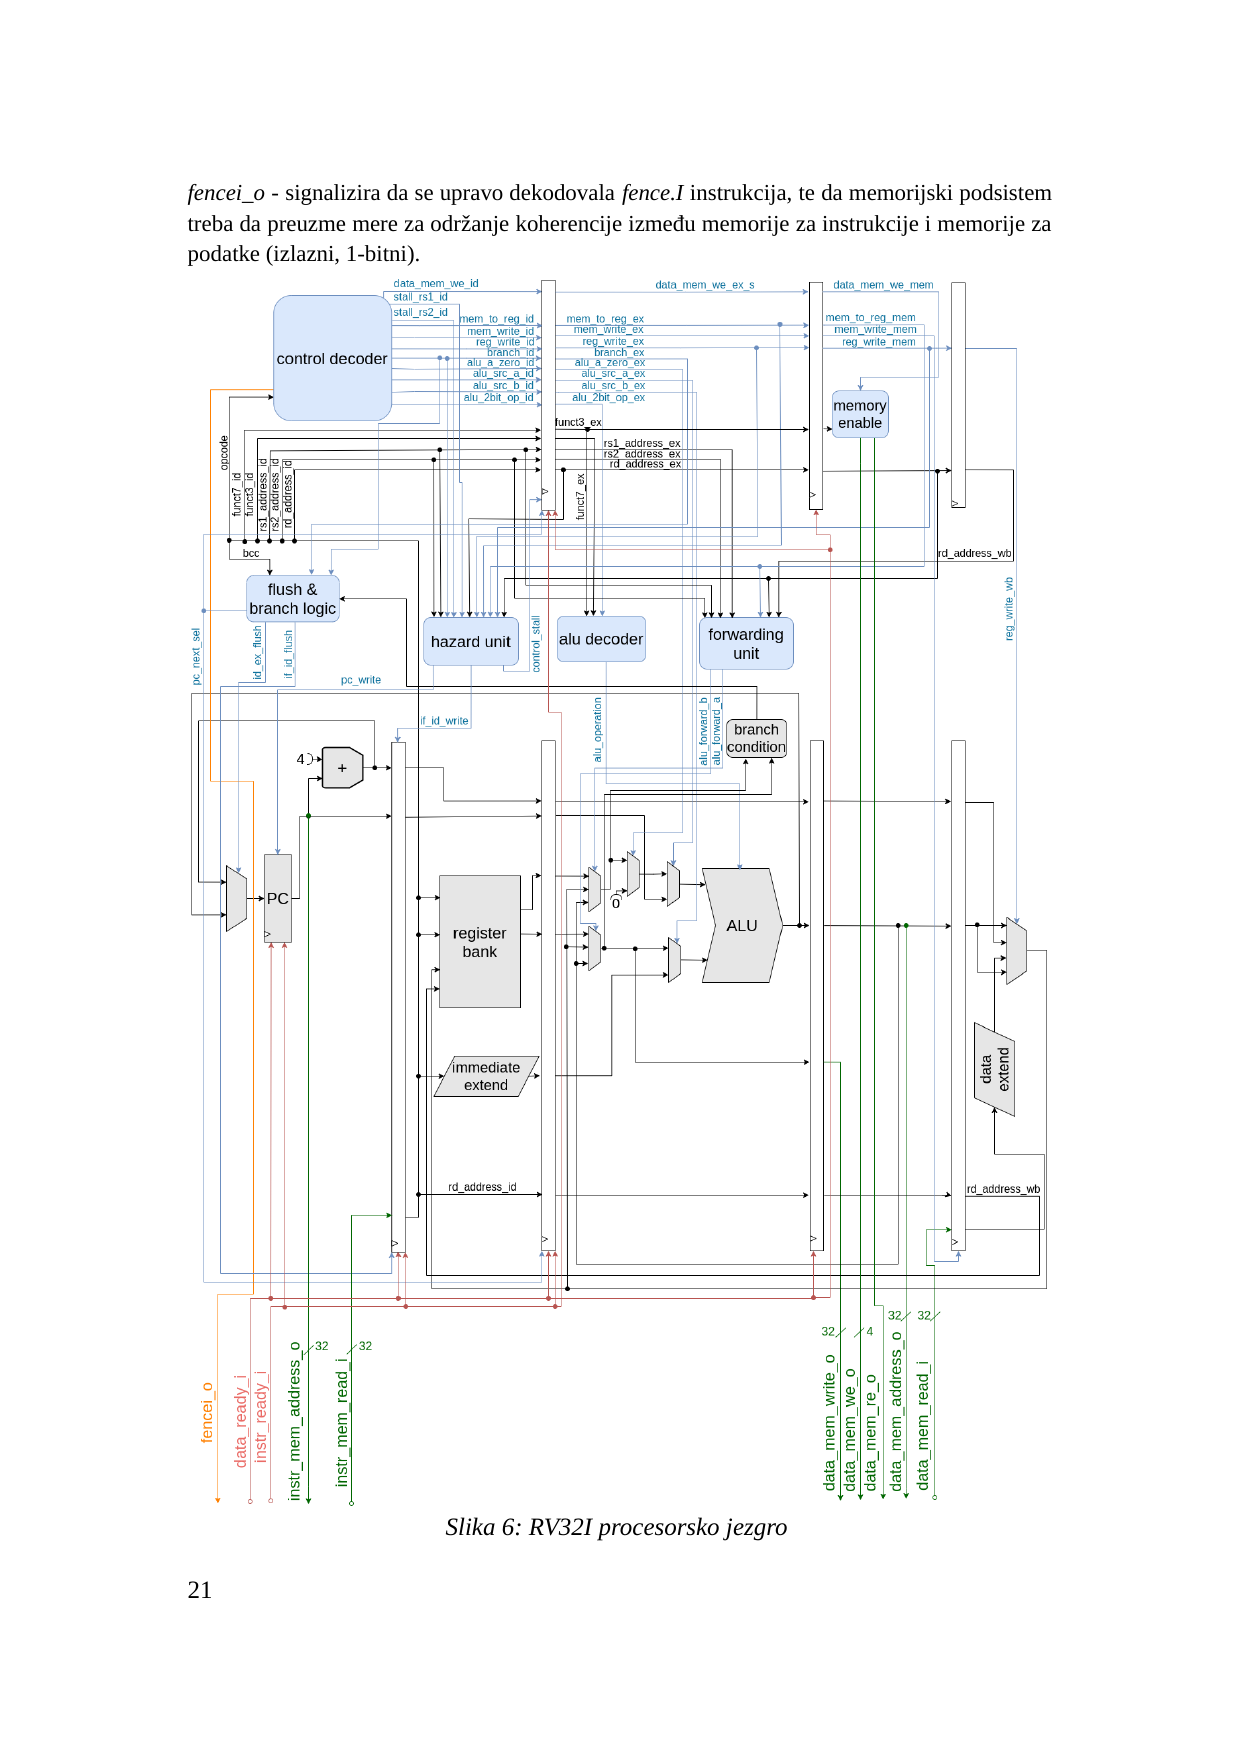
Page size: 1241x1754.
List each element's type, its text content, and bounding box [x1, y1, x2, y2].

text fencei_o - signalizira da se upravo dekodovala fence.I instrukcija, te da memorijski podsistem treba da preuzme mere za održanje koherencije između memorije za instrukcije i memorije za podatke (izlazni, 1-bitni). [187, 179, 1053, 266]
picture [181, 272, 1055, 1513]
text Slika 6: RV32I procesorsko jezgro [181, 1513, 1054, 1541]
